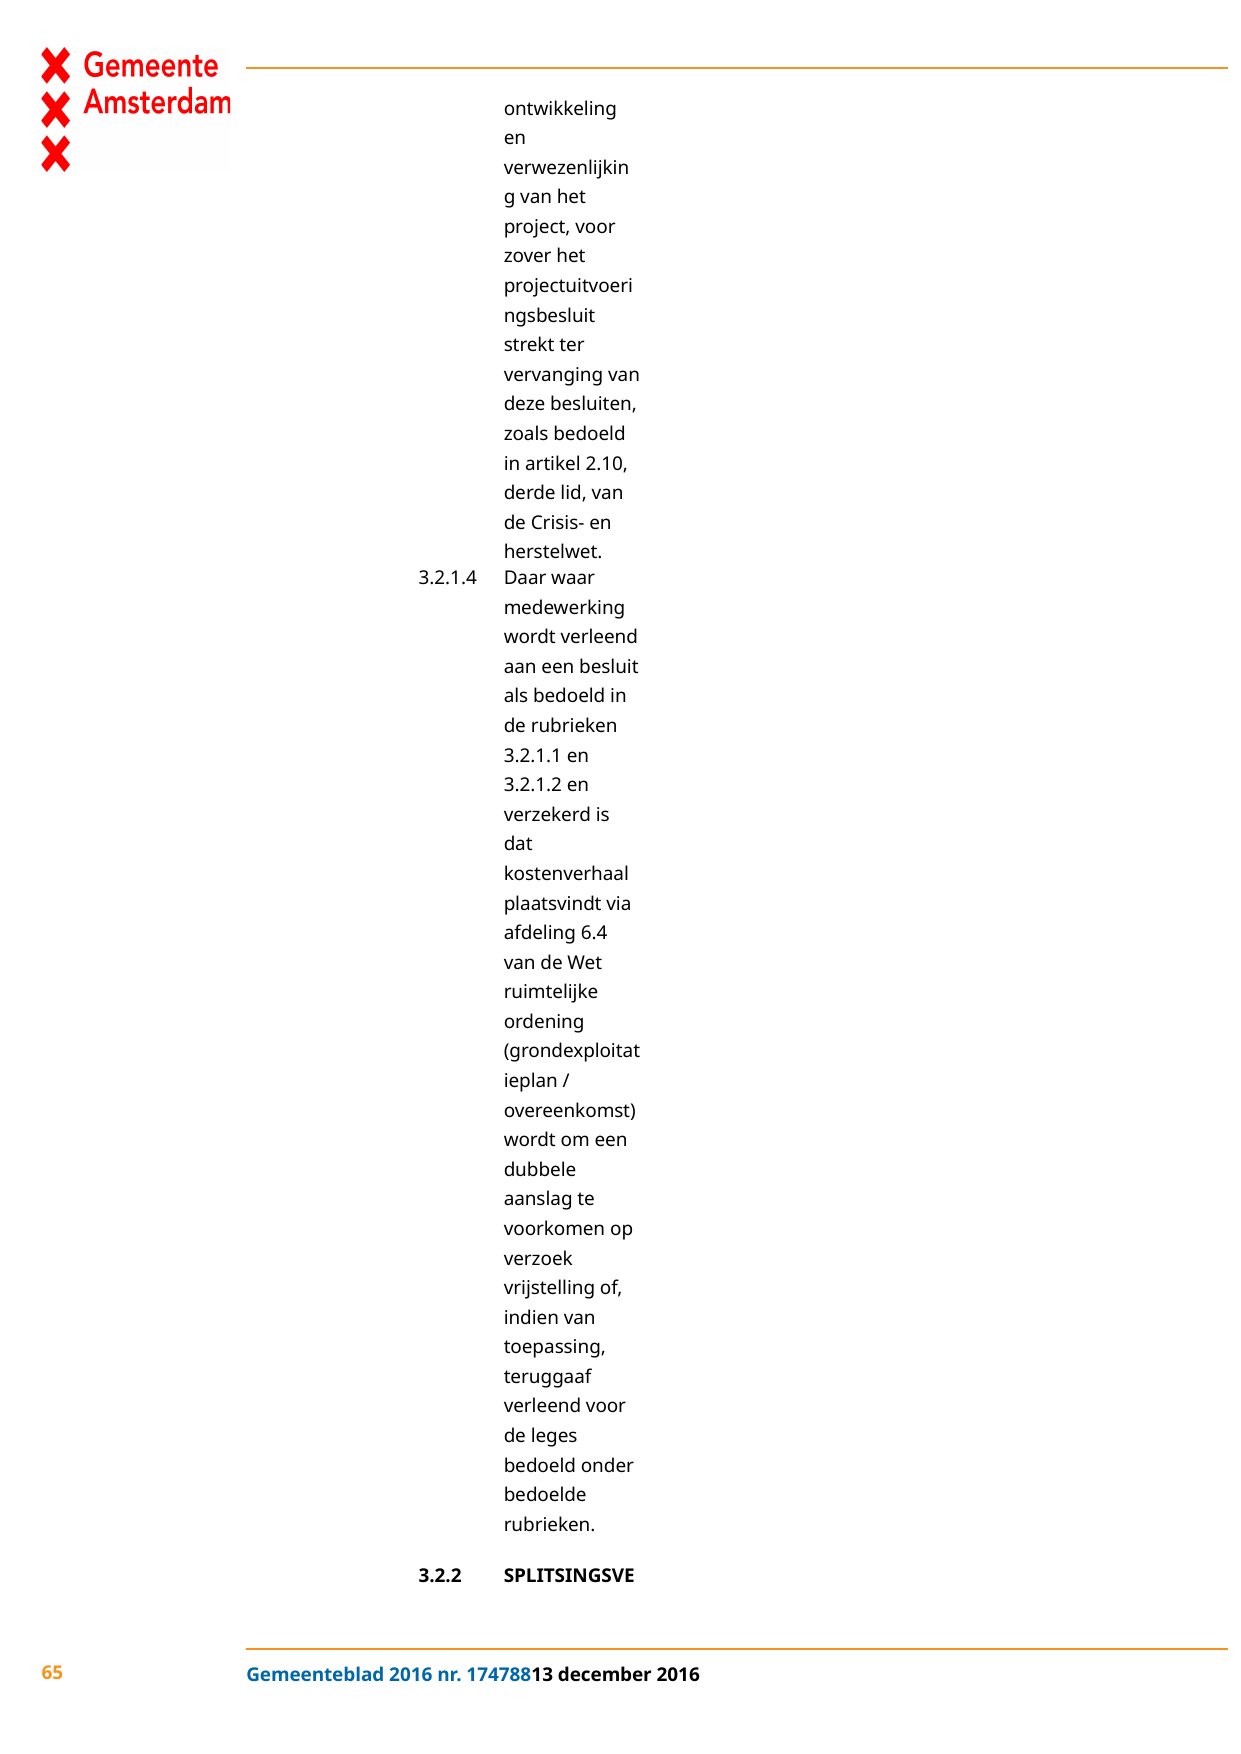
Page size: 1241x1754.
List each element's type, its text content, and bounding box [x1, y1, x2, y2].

table_cell [333, 95, 418, 564]
table_cell [726, 564, 811, 1537]
table_cell [726, 95, 811, 564]
table_cell [981, 1563, 1066, 1588]
table_cell [981, 95, 1066, 564]
table_cell [896, 564, 981, 1537]
table_cell [641, 1537, 726, 1562]
table_cell [248, 1563, 333, 1588]
table_cell [896, 1537, 981, 1562]
table_cell ontwikkeling en verwezenlijking van het project, voor zover het projectuitvoeringsbesluit strekt ter vervanging van deze besluiten, zoals bedoeld in artikel 2.10, derde lid, van de Crisis- en herstelwet. [504, 95, 641, 564]
table_cell [248, 95, 333, 564]
table_cell [641, 1563, 726, 1588]
table_cell 3.2.1.4 [418, 564, 503, 1537]
table_cell [1066, 1537, 1152, 1562]
table_cell [641, 564, 726, 1537]
table_cell [418, 95, 503, 564]
table_cell [248, 1537, 333, 1562]
table_cell [726, 1563, 811, 1588]
table_cell [1066, 1563, 1152, 1588]
table_cell [811, 564, 896, 1537]
table_cell [333, 564, 418, 1537]
table_cell [333, 1537, 418, 1562]
table_cell [1066, 564, 1152, 1537]
table_cell [896, 1563, 981, 1588]
table_cell [981, 564, 1066, 1537]
table_cell [811, 1537, 896, 1562]
table_cell [418, 1537, 503, 1562]
table_cell [248, 564, 333, 1537]
table_cell SPLITSINGSVE [504, 1563, 641, 1588]
table_cell [641, 95, 726, 564]
table_cell [504, 1537, 641, 1562]
table_cell [333, 1563, 418, 1588]
table_cell [981, 1537, 1066, 1562]
table_cell [811, 1563, 896, 1588]
table_cell [811, 95, 896, 564]
picture [41, 47, 231, 172]
table_cell Daar waar medewerking wordt verleend aan een besluit als bedoeld in de rubrieken 3.2.1.1 en 3.2.1.2 en verzekerd is dat kostenverhaal plaatsvindt via afdeling 6.4 van de Wet ruimtelijke ordening (grondexploitatieplan / overeenkomst) wordt om een dubbele aanslag te voorkomen op verzoek vrijstelling of, indien van toepassing, teruggaaf verleend voor de leges bedoeld onder bedoelde rubrieken. [504, 564, 641, 1537]
table_cell [1066, 95, 1152, 564]
table_cell [726, 1537, 811, 1562]
table_cell [896, 95, 981, 564]
table_cell 3.2.2 [418, 1563, 503, 1588]
